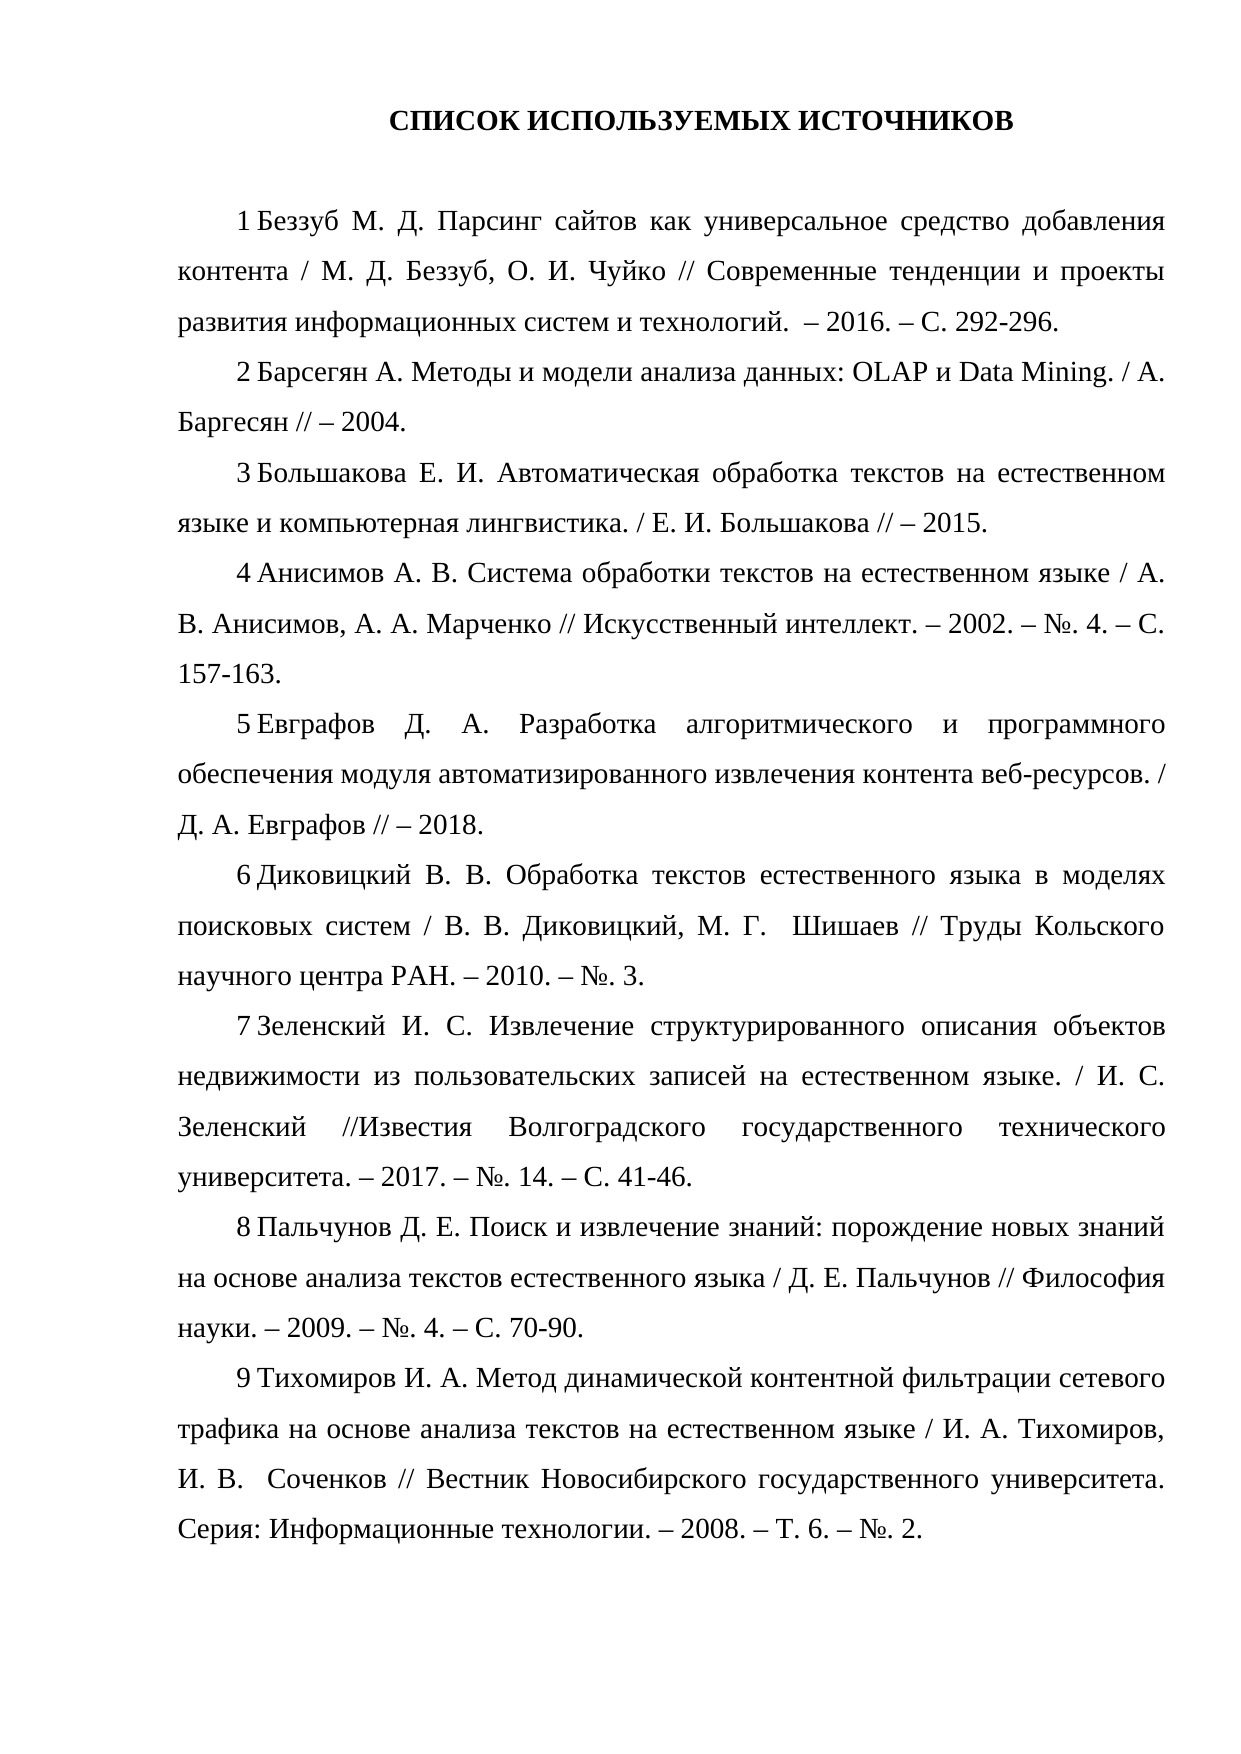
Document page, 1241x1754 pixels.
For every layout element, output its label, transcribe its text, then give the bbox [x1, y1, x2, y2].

list Тихомиров И. А. Метод динамической контентной фильтрации сетевого трафика на основе анализа текстов на естественном языке / И. А. Тихомиров, И. В. Соченков // Вестник Новосибирского государственного университета. Серия: Информационные технологии. – 2008. – Т. 6. – №. 2. [177, 1360, 1166, 1545]
list Зеленский И. С. Извлечение структурированного описания объектов недвижимости из пользовательских записей на естественном языке. / И. С. Зеленский //Известия Волгоградского государственного технического университета. – 2017. – №. 14. – С. 41-46. [177, 1008, 1166, 1193]
list Большакова Е. И. Автоматическая обработка текстов на естественном языке и компьютерная лингвистика. / Е. И. Большакова // – 2015. [177, 455, 1166, 539]
list Диковицкий В. В. Обработка текстов естественного языка в моделях поисковых систем / В. В. Диковицкий, М. Г. Шишаев // Труды Кольского научного центра РАН. – 2010. – №. 3. [177, 857, 1166, 991]
list Евграфов Д. А. Разработка алгоритмического и программного обеспечения модуля автоматизированного извлечения контента веб-ресурсов. / Д. А. Евграфов // – 2018. [177, 706, 1166, 841]
list Пальчунов Д. Е. Поиск и извлечение знаний: порождение новых знаний на основе анализа текстов естественного языка / Д. Е. Пальчунов // Философия науки. – 2009. – №. 4. – С. 70-90. [177, 1209, 1166, 1344]
list Беззуб М. Д. Парсинг сайтов как универсальное средство добавления контента / М. Д. Беззуб, О. И. Чуйко // Современные тенденции и проекты развития информационных систем и технологий. – 2016. – С. 292-296. [177, 203, 1166, 337]
subtitle СПИСОК ИСПОЛЬЗУЕМЫХ ИСТОЧНИКОВ [162, 103, 1166, 136]
list Барсегян А. Методы и модели анализа данных: OLAP и Data Mining. / А. Баргесян // – 2004. [177, 354, 1166, 438]
list Анисимов А. В. Система обработки текстов на естественном языке / А. В. Анисимов, А. А. Марченко // Искусственный интеллект. – 2002. – №. 4. – С. 157-163. [177, 555, 1166, 689]
